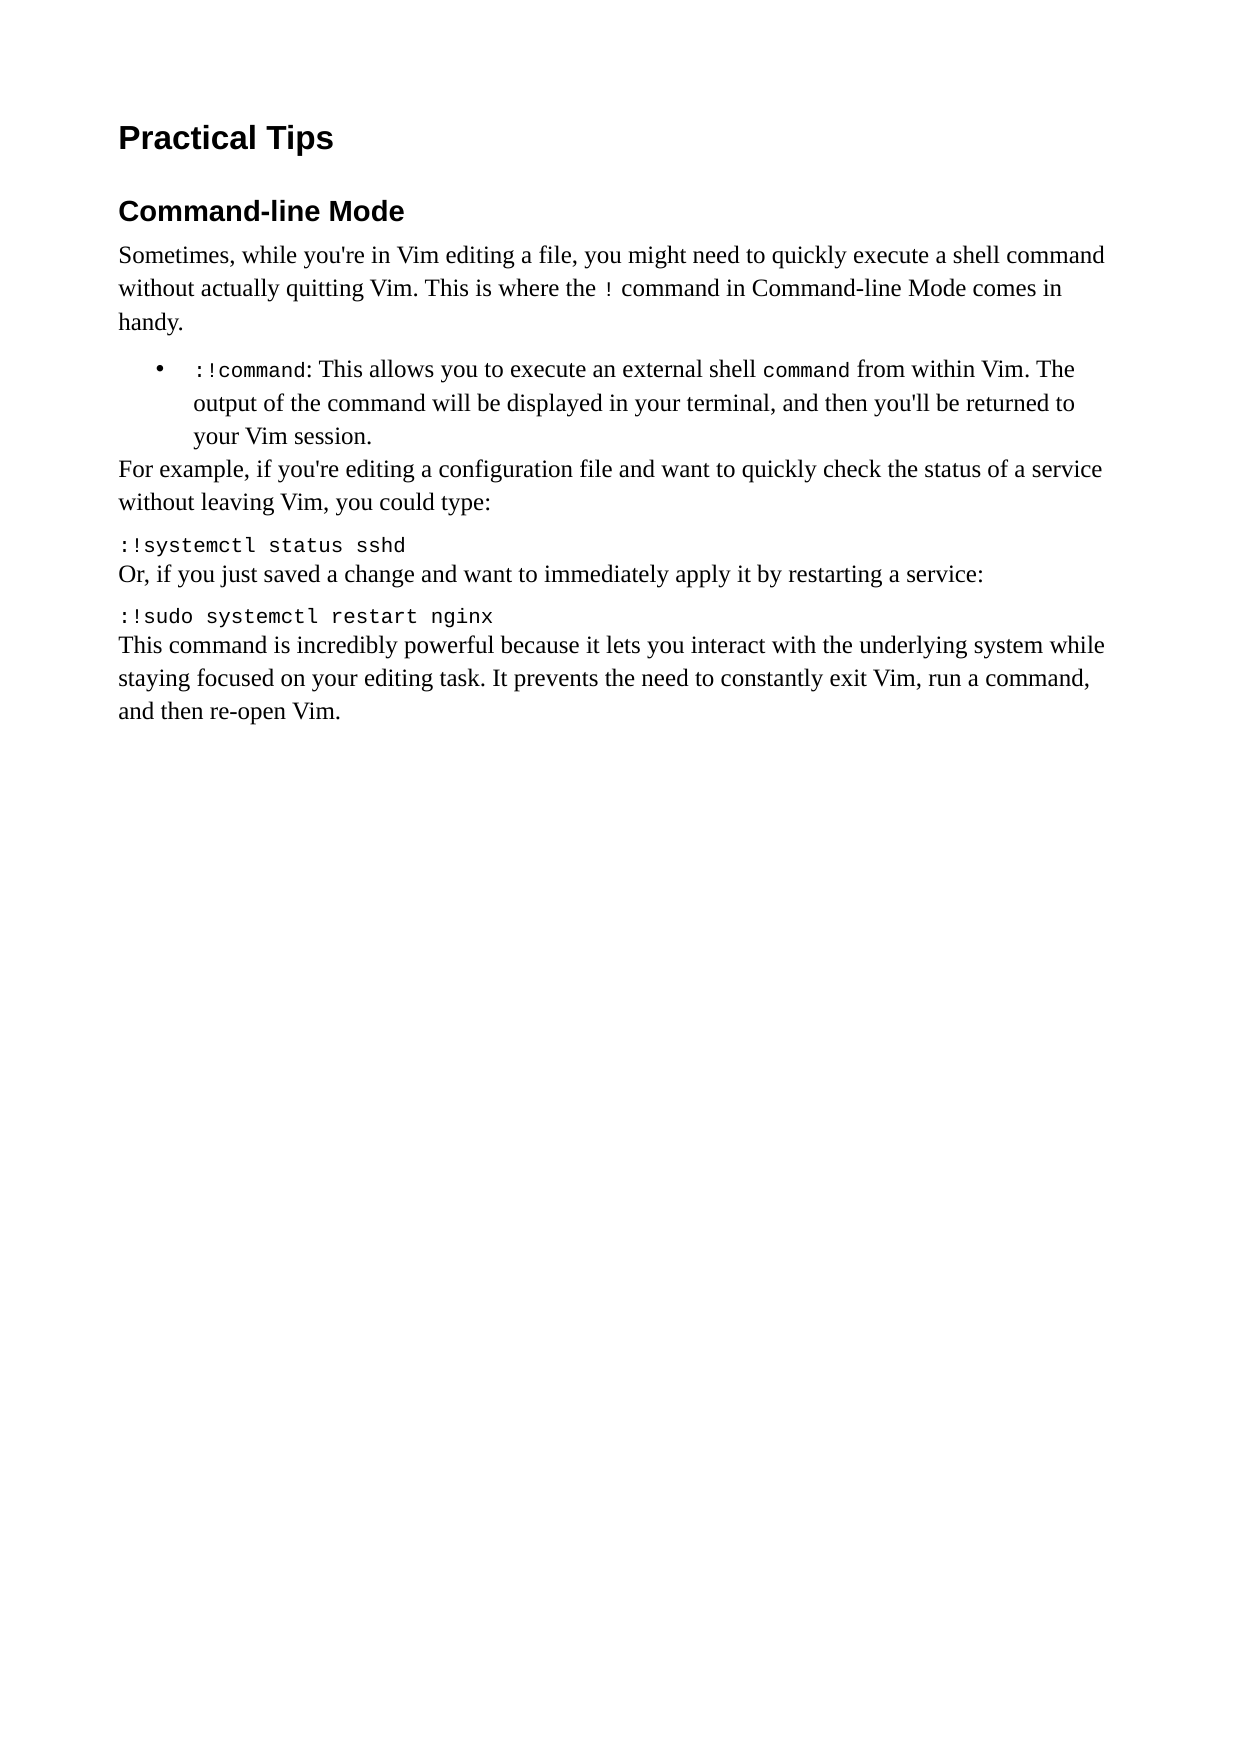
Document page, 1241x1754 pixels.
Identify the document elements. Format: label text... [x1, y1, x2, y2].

list :!command: This allows you to execute an external shell command from within Vim. The output of the command will be displayed in your terminal, and then you'll be returned to your Vim session. [156, 354, 1122, 450]
text :!sudo systemctl restart nginx [118, 606, 1122, 630]
text This command is incredibly powerful because it lets you interact with the underlying system while staying focused on your editing task. It prevents the need to constantly exit Vim, run a command, and then re-open Vim. [118, 630, 1122, 725]
subtitle Practical Tips [118, 118, 1122, 157]
text Or, if you just saved a change and want to immediately apply it by restarting a service: [118, 559, 1122, 587]
text Sometimes, while you're in Vim editing a file, you might need to quickly execute a shell command without actually quitting Vim. This is where the ! command in Command-line Mode comes in handy. [118, 240, 1122, 336]
text :!systemctl status sshd [118, 535, 1122, 559]
text For example, if you're editing a configuration file and want to quickly check the status of a service without leaving Vim, you could type: [118, 454, 1122, 516]
subtitle Command-line Mode [118, 194, 1122, 228]
